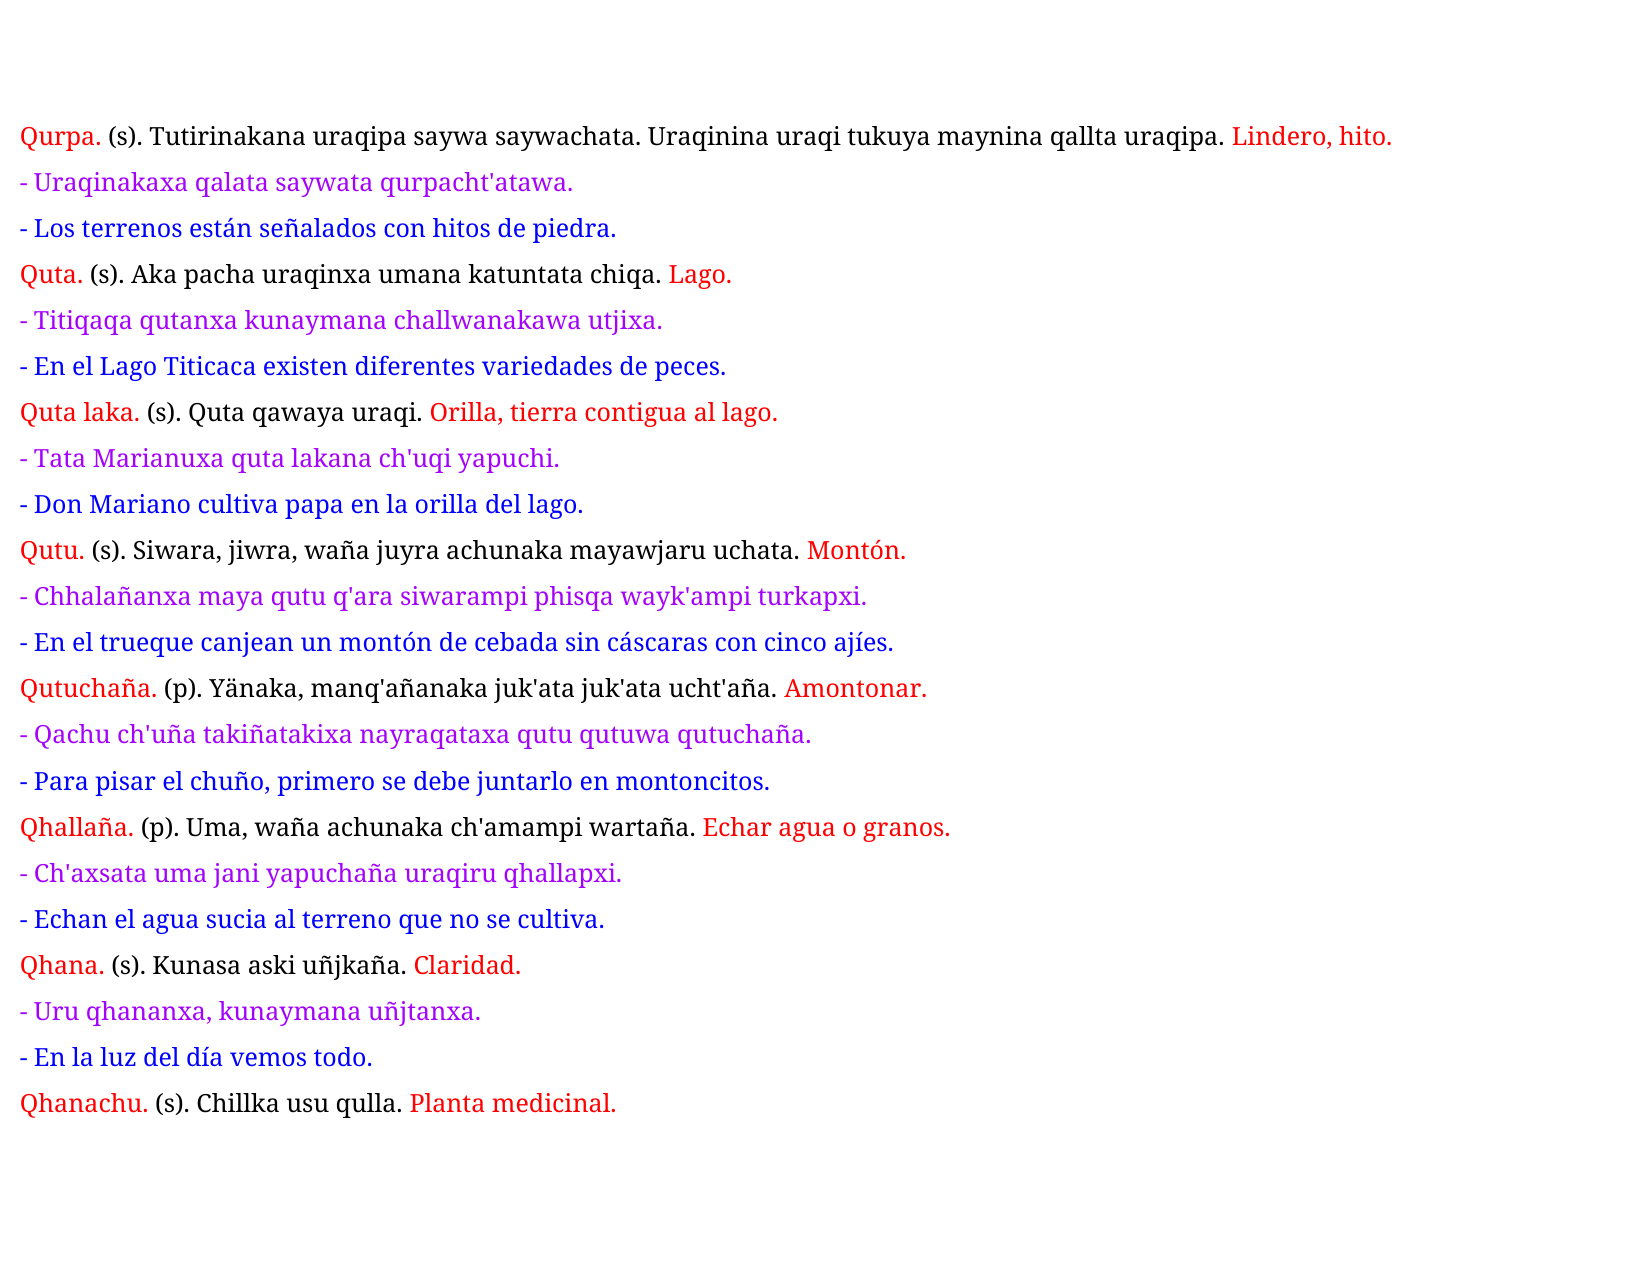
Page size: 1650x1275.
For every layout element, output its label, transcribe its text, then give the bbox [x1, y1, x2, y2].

text - Chhalañanxa maya qutu q'ara siwarampi phisqa wayk'ampi turkapxi. [19, 579, 1616, 613]
text - Los terrenos están señalados con hitos de piedra. [19, 211, 1616, 245]
text - Echan el agua sucia al terreno que no se cultiva. [19, 901, 1616, 935]
text Quta. (s). Aka pacha uraqinxa umana katuntata chiqa. Lago. [19, 257, 1616, 291]
text Qutu. (s). Siwara, jiwra, waña juyra achunaka mayawjaru uchata. Montón. [19, 533, 1616, 567]
text Qhallaña. (p). Uma, waña achunaka ch'amampi wartaña. Echar agua o granos. [19, 809, 1616, 843]
text - En el Lago Titicaca existen diferentes variedades de peces. [19, 349, 1616, 383]
text - En la luz del día vemos todo. [19, 1039, 1616, 1073]
text Qhanachu. (s). Chillka usu qulla. Planta medicinal. [19, 1085, 1616, 1119]
text Qutuchaña. (p). Yänaka, manq'añanaka juk'ata juk'ata ucht'aña. Amontonar. [19, 671, 1616, 705]
text Qhana. (s). Kunasa aski uñjkaña. Claridad. [19, 947, 1616, 981]
text - Para pisar el chuño, primero se debe juntarlo en montoncitos. [19, 763, 1616, 797]
text - Titiqaqa qutanxa kunaymana challwanakawa utjixa. [19, 303, 1616, 337]
text - Tata Marianuxa quta lakana ch'uqi yapuchi. [19, 441, 1616, 475]
text Quta laka. (s). Quta qawaya uraqi. Orilla, tierra contigua al lago. [19, 395, 1616, 429]
text - Qachu ch'uña takiñatakixa nayraqataxa qutu qutuwa qutuchaña. [19, 717, 1616, 751]
text - Uru qhananxa, kunaymana uñjtanxa. [19, 993, 1616, 1027]
text Qurpa. (s). Tutirinakana uraqipa saywa saywachata. Uraqinina uraqi tukuya maynina qallta uraqipa. Lindero, hito. [19, 118, 1616, 153]
text - Uraqinakaxa qalata saywata qurpacht'atawa. [19, 164, 1616, 199]
text - En el trueque canjean un montón de cebada sin cáscaras con cinco ajíes. [19, 625, 1616, 659]
text - Ch'axsata uma jani yapuchaña uraqiru qhallapxi. [19, 855, 1616, 889]
text - Don Mariano cultiva papa en la orilla del lago. [19, 487, 1616, 521]
